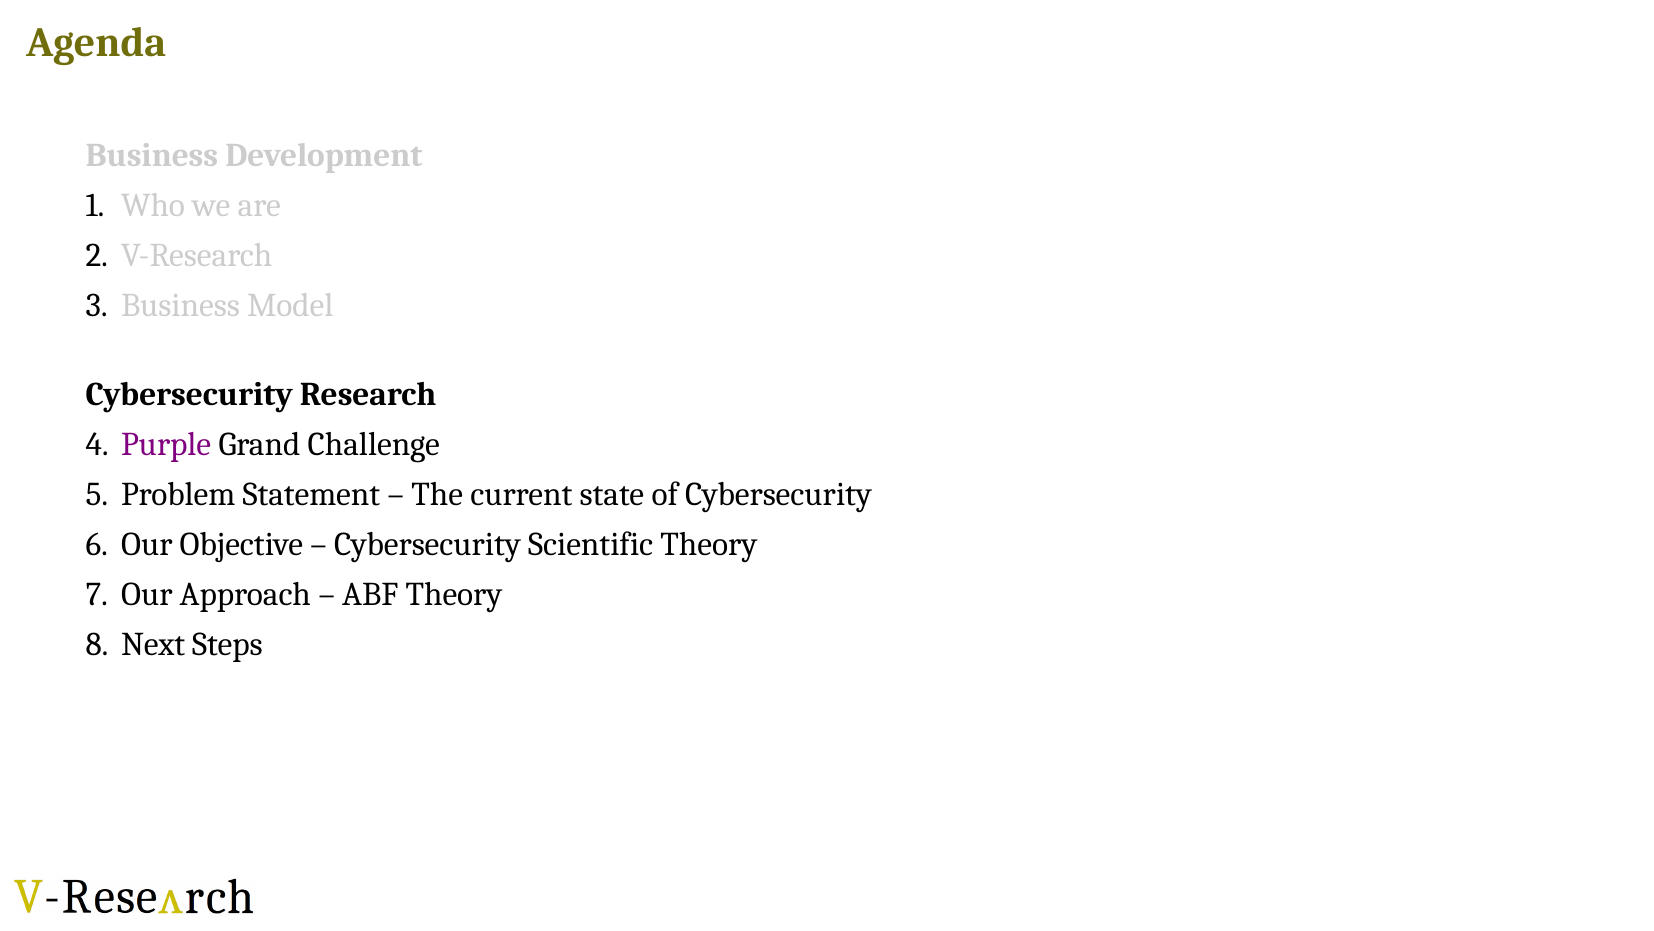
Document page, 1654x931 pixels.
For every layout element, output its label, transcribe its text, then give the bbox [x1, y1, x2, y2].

text_box Business Development Who we are V-Research Business Model Cybersecurity Research Purple Grand Challenge Problem Statement – The current state of Cybersecurity Our Objective – Cybersecurity Scientific Theory Our Approach – ABF Theory Next Steps [70, 129, 1252, 730]
picture [11, 876, 256, 916]
text_box Agenda [11, 11, 231, 87]
